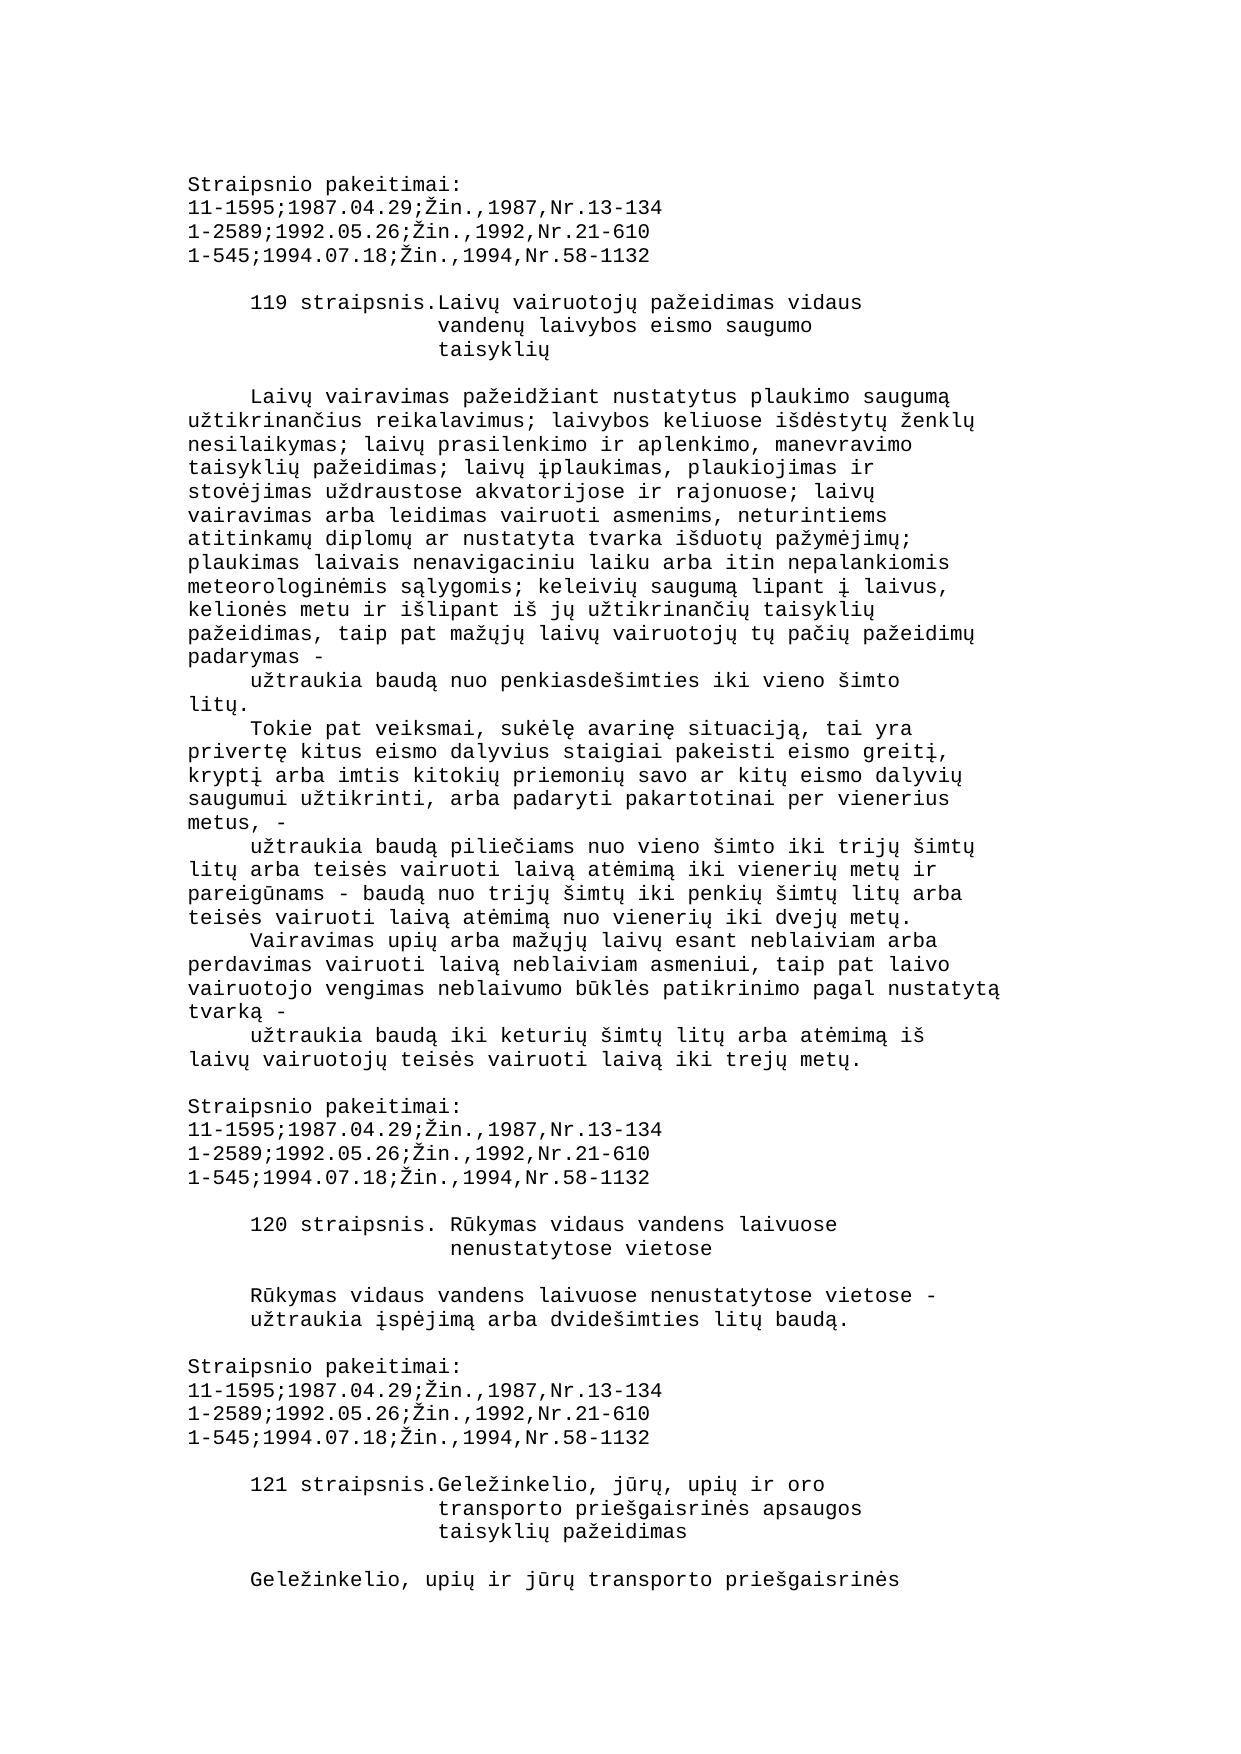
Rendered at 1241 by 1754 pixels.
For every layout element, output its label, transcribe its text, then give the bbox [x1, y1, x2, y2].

text taisyklių pažeidimas [187, 1521, 1053, 1545]
text laivų vairuotojų teisės vairuoti laivą iki trejų metų. [187, 1048, 1053, 1072]
text užtikrinančius reikalavimus; laivybos keliuose išdėstytų ženklų [187, 410, 1053, 434]
text vairavimas arba leidimas vairuoti asmenims, neturintiems [187, 505, 1053, 528]
text 1-545;1994.07.18;Žin.,1994,Nr.58-1132 [187, 1427, 1053, 1451]
text Vairavimas upių arba mažųjų laivų esant neblaiviam arba [187, 930, 1053, 954]
text stovėjimas uždraustose akvatorijose ir rajonuose; laivų [187, 481, 1053, 505]
text atitinkamų diplomų ar nustatyta tvarka išduotų pažymėjimų; [187, 528, 1053, 552]
text transporto priešgaisrinės apsaugos [187, 1498, 1053, 1521]
text Straipsnio pakeitimai: [187, 174, 1053, 197]
text užtraukia baudą nuo penkiasdešimties iki vieno šimto [187, 670, 1053, 694]
text 11-1595;1987.04.29;Žin.,1987,Nr.13-134 [187, 1119, 1053, 1143]
text 120 straipsnis. Rūkymas vidaus vandens laivuose [187, 1214, 1053, 1238]
text plaukimas laivais nenavigaciniu laiku arba itin nepalankiomis [187, 552, 1053, 576]
text taisyklių pažeidimas; laivų įplaukimas, plaukiojimas ir [187, 457, 1053, 481]
text Rūkymas vidaus vandens laivuose nenustatytose vietose - [187, 1285, 1053, 1309]
text perdavimas vairuoti laivą neblaiviam asmeniui, taip pat laivo [187, 954, 1053, 978]
text litų arba teisės vairuoti laivą atėmimą iki vienerių metų ir [187, 859, 1053, 883]
text teisės vairuoti laivą atėmimą nuo vienerių iki dvejų metų. [187, 907, 1053, 930]
text saugumui užtikrinti, arba padaryti pakartotinai per vienerius [187, 788, 1053, 812]
text Tokie pat veiksmai, sukėlę avarinę situaciją, tai yra [187, 717, 1053, 741]
text 1-2589;1992.05.26;Žin.,1992,Nr.21-610 [187, 221, 1053, 244]
text 1-545;1994.07.18;Žin.,1994,Nr.58-1132 [187, 244, 1053, 268]
text taisyklių [187, 339, 1053, 363]
text tvarką - [187, 1001, 1053, 1025]
text vairuotojo vengimas neblaivumo būklės patikrinimo pagal nustatytą [187, 978, 1053, 1001]
text vandenų laivybos eismo saugumo [187, 316, 1053, 339]
text Geležinkelio, upių ir jūrų transporto priešgaisrinės [187, 1569, 1053, 1592]
text padarymas - [187, 647, 1053, 670]
text nenustatytose vietose [187, 1238, 1053, 1261]
text nesilaikymas; laivų prasilenkimo ir aplenkimo, manevravimo [187, 434, 1053, 457]
text užtraukia įspėjimą arba dvidešimties litų baudą. [187, 1309, 1053, 1332]
text kryptį arba imtis kitokių priemonių savo ar kitų eismo dalyvių [187, 765, 1053, 788]
text pažeidimas, taip pat mažųjų laivų vairuotojų tų pačių pažeidimų [187, 623, 1053, 647]
text Straipsnio pakeitimai: [187, 1096, 1053, 1119]
text 121 straipsnis.Geležinkelio, jūrų, upių ir oro [187, 1474, 1053, 1498]
text litų. [187, 694, 1053, 717]
text 11-1595;1987.04.29;Žin.,1987,Nr.13-134 [187, 1379, 1053, 1403]
text užtraukia baudą iki keturių šimtų litų arba atėmimą iš [187, 1025, 1053, 1048]
text Laivų vairavimas pažeidžiant nustatytus plaukimo saugumą [187, 386, 1053, 410]
text 1-2589;1992.05.26;Žin.,1992,Nr.21-610 [187, 1403, 1053, 1427]
text 11-1595;1987.04.29;Žin.,1987,Nr.13-134 [187, 197, 1053, 221]
text 119 straipsnis.Laivų vairuotojų pažeidimas vidaus [187, 292, 1053, 316]
text užtraukia baudą piliečiams nuo vieno šimto iki trijų šimtų [187, 836, 1053, 859]
text kelionės metu ir išlipant iš jų užtikrinančių taisyklių [187, 599, 1053, 623]
text 1-2589;1992.05.26;Žin.,1992,Nr.21-610 [187, 1143, 1053, 1167]
text meteorologinėmis sąlygomis; keleivių saugumą lipant į laivus, [187, 576, 1053, 599]
text pareigūnams - baudą nuo trijų šimtų iki penkių šimtų litų arba [187, 883, 1053, 907]
text Straipsnio pakeitimai: [187, 1356, 1053, 1379]
text 1-545;1994.07.18;Žin.,1994,Nr.58-1132 [187, 1167, 1053, 1190]
text metus, - [187, 812, 1053, 836]
text privertę kitus eismo dalyvius staigiai pakeisti eismo greitį, [187, 741, 1053, 765]
